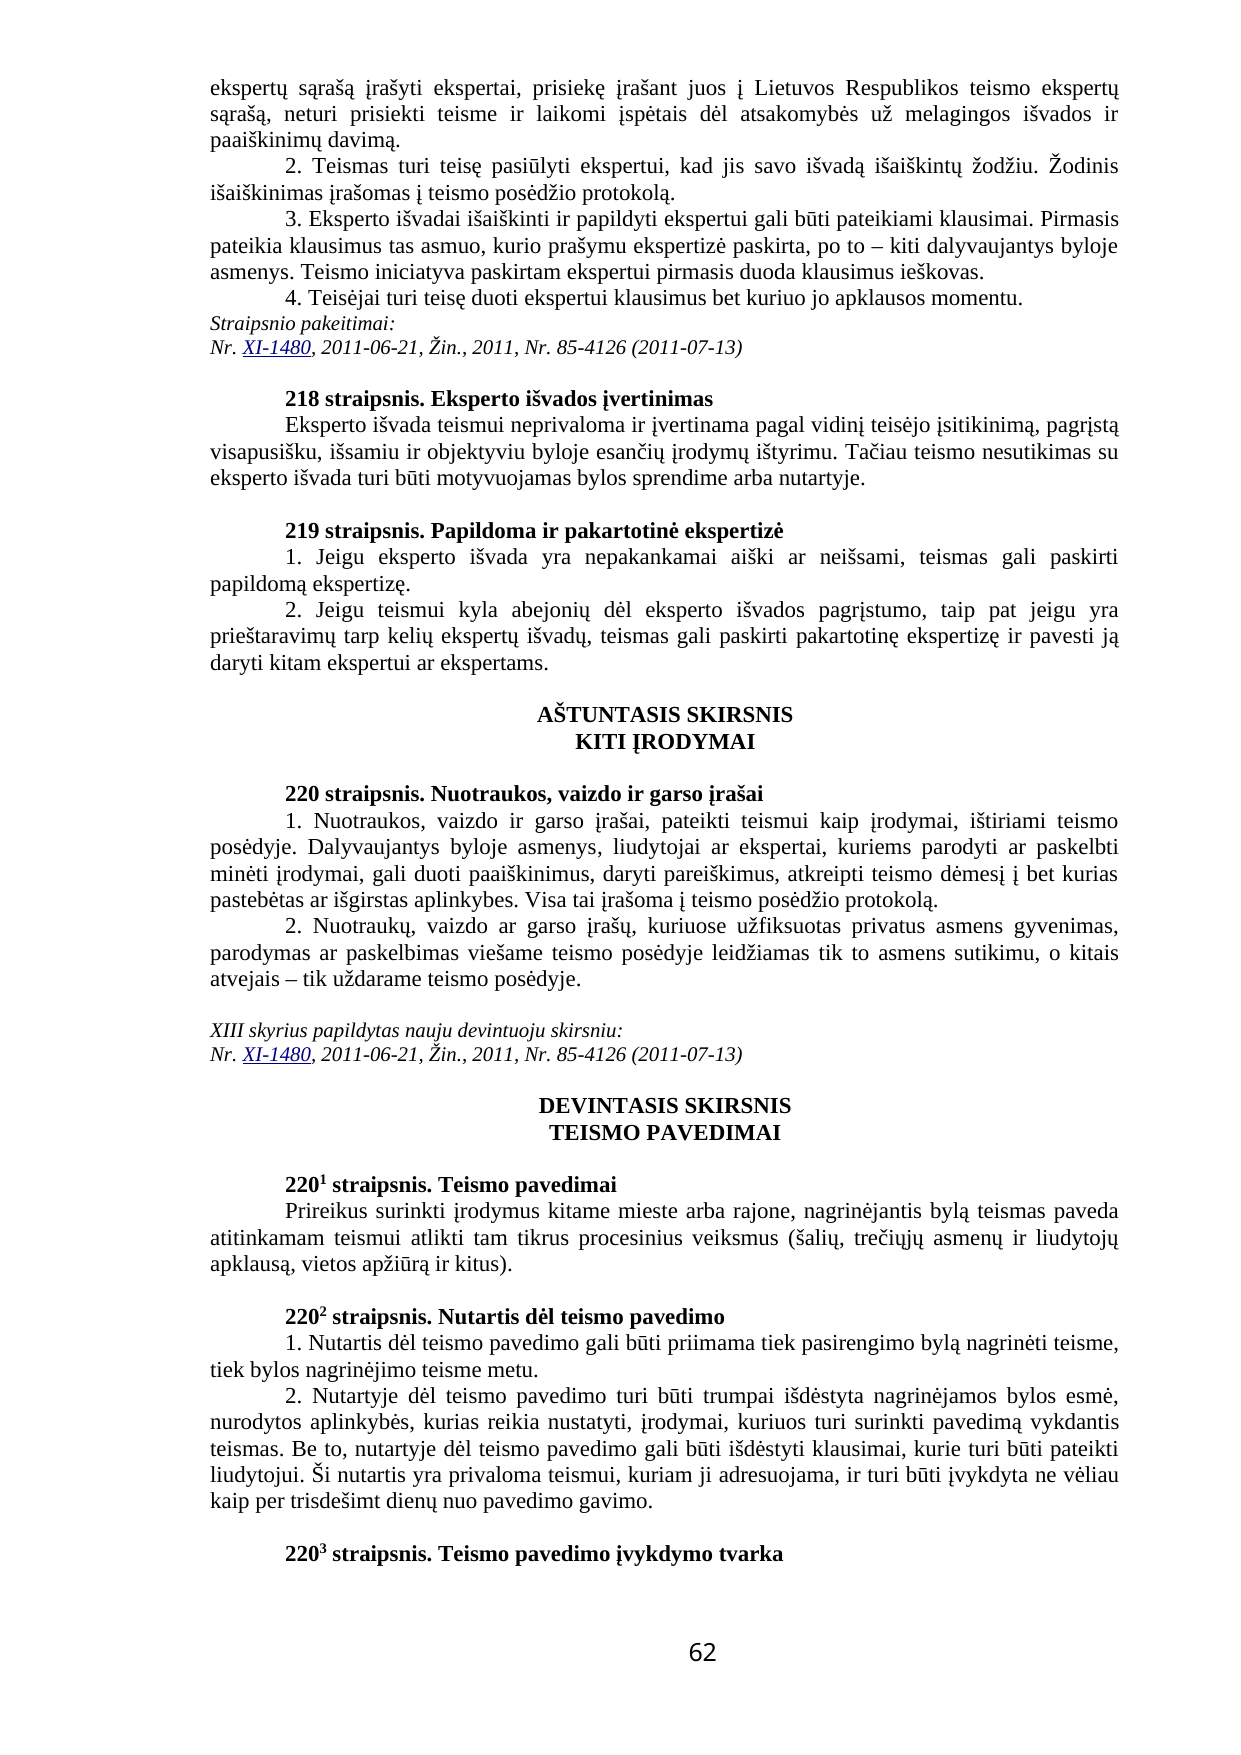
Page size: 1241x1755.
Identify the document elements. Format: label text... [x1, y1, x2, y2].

text 2202 straipsnis. Nutartis dėl teismo pavedimo [210, 1303, 1120, 1329]
text 2. Teismas turi teisę pasiūlyti ekspertui, kad jis savo išvadą išaiškintų žodžiu. Žodinis išaiškinimas įrašomas į teismo posėdžio protokolą. [210, 153, 1120, 205]
text Nr. XI-1480, 2011-06-21, Žin., 2011, Nr. 85-4126 (2011-07-13) [210, 335, 1120, 359]
text 219 straipsnis. Papildoma ir pakartotinė ekspertizė [210, 517, 1120, 543]
text 2201 straipsnis. Teismo pavedimai [210, 1171, 1120, 1198]
text 1. Nutartis dėl teismo pavedimo gali būti priimama tiek pasirengimo bylą nagrinėti teisme, tiek bylos nagrinėjimo teisme metu. [210, 1329, 1120, 1382]
text 3. Eksperto išvadai išaiškinti ir papildyti ekspertui gali būti pateikiami klausimai. Pirmasis pateikia klausimus tas asmuo, kurio prašymu ekspertizė paskirta, po to – kiti dalyvaujantys byloje asmenys. Teismo iniciatyva paskirtam ekspertui pirmasis duoda klausimus ieškovas. [210, 205, 1120, 284]
text 1. Nuotraukos, vaizdo ir garso įrašai, pateikti teismui kaip įrodymai, ištiriami teismo posėdyje. Dalyvaujantys byloje asmenys, liudytojai ar ekspertai, kuriems parodyti ar paskelbti minėti įrodymai, gali duoti paaiškinimus, daryti pareiškimus, atkreipti teismo dėmesį į bet kurias pastebėtas ar išgirstas aplinkybes. Visa tai įrašoma į teismo posėdžio protokolą. [210, 807, 1120, 912]
text 218 straipsnis. Eksperto išvados įvertinimas [210, 385, 1120, 412]
text 2. Nuotraukų, vaizdo ar garso įrašų, kuriuose užfiksuotas privatus asmens gyvenimas, parodymas ar paskelbimas viešame teismo posėdyje leidžiamas tik to asmens sutikimu, o kitais atvejais – tik uždarame teismo posėdyje. [210, 912, 1120, 991]
text ekspertų sąrašą įrašyti ekspertai, prisiekę įrašant juos į Lietuvos Respublikos teismo ekspertų sąrašą, neturi prisiekti teisme ir laikomi įspėtais dėl atsakomybės už melagingos išvados ir paaiškinimų davimą. [210, 73, 1120, 153]
text Eksperto išvada teismui neprivaloma ir įvertinama pagal vidinį teisėjo įsitikinimą, pagrįstą visapusišku, išsamiu ir objektyviu byloje esančių įrodymų ištyrimu. Tačiau teismo nesutikimas su eksperto išvada turi būti motyvuojamas bylos sprendime arba nutartyje. [210, 412, 1120, 491]
subtitle Aštuntasis skirsnis [210, 701, 1120, 728]
text 1. Jeigu eksperto išvada yra nepakankamai aiški ar neišsami, teismas gali paskirti papildomą ekspertizę. [210, 543, 1120, 596]
subtitle Kiti įrodymai [210, 728, 1120, 754]
text 220 straipsnis. Nuotraukos, vaizdo ir garso įrašai [210, 781, 1120, 807]
text DEVINTASIS SKIRSNIS [210, 1092, 1120, 1118]
text Straipsnio pakeitimai: [210, 311, 1120, 335]
text 2203 straipsnis. Teismo pavedimo įvykdymo tvarka [210, 1540, 1120, 1567]
text XIII skyrius papildytas nauju devintuoju skirsniu: [210, 1018, 1120, 1042]
text 2. Nutartyje dėl teismo pavedimo turi būti trumpai išdėstyta nagrinėjamos bylos esmė, nurodytos aplinkybės, kurias reikia nustatyti, įrodymai, kuriuos turi surinkti pavedimą vykdantis teismas. Be to, nutartyje dėl teismo pavedimo gali būti išdėstyti klausimai, kurie turi būti pateikti liudytojui. Ši nutartis yra privaloma teismui, kuriam ji adresuojama, ir turi būti įvykdyta ne vėliau kaip per trisdešimt dienų nuo pavedimo gavimo. [210, 1382, 1120, 1514]
text Nr. XI-1480, 2011-06-21, Žin., 2011, Nr. 85-4126 (2011-07-13) [210, 1042, 1120, 1066]
text 4. Teisėjai turi teisę duoti ekspertui klausimus bet kuriuo jo apklausos momentu. [210, 284, 1120, 311]
text 2. Jeigu teismui kyla abejonių dėl eksperto išvados pagrįstumo, taip pat jeigu yra prieštaravimų tarp kelių ekspertų išvadų, teismas gali paskirti pakartotinę ekspertizę ir pavesti ją daryti kitam ekspertui ar ekspertams. [210, 596, 1120, 675]
text Prireikus surinkti įrodymus kitame mieste arba rajone, nagrinėjantis bylą teismas paveda atitinkamam teismui atlikti tam tikrus procesinius veiksmus (šalių, trečiųjų asmenų ir liudytojų apklausą, vietos apžiūrą ir kitus). [210, 1198, 1120, 1277]
text TEISMO PAVEDIMAI [210, 1118, 1120, 1145]
